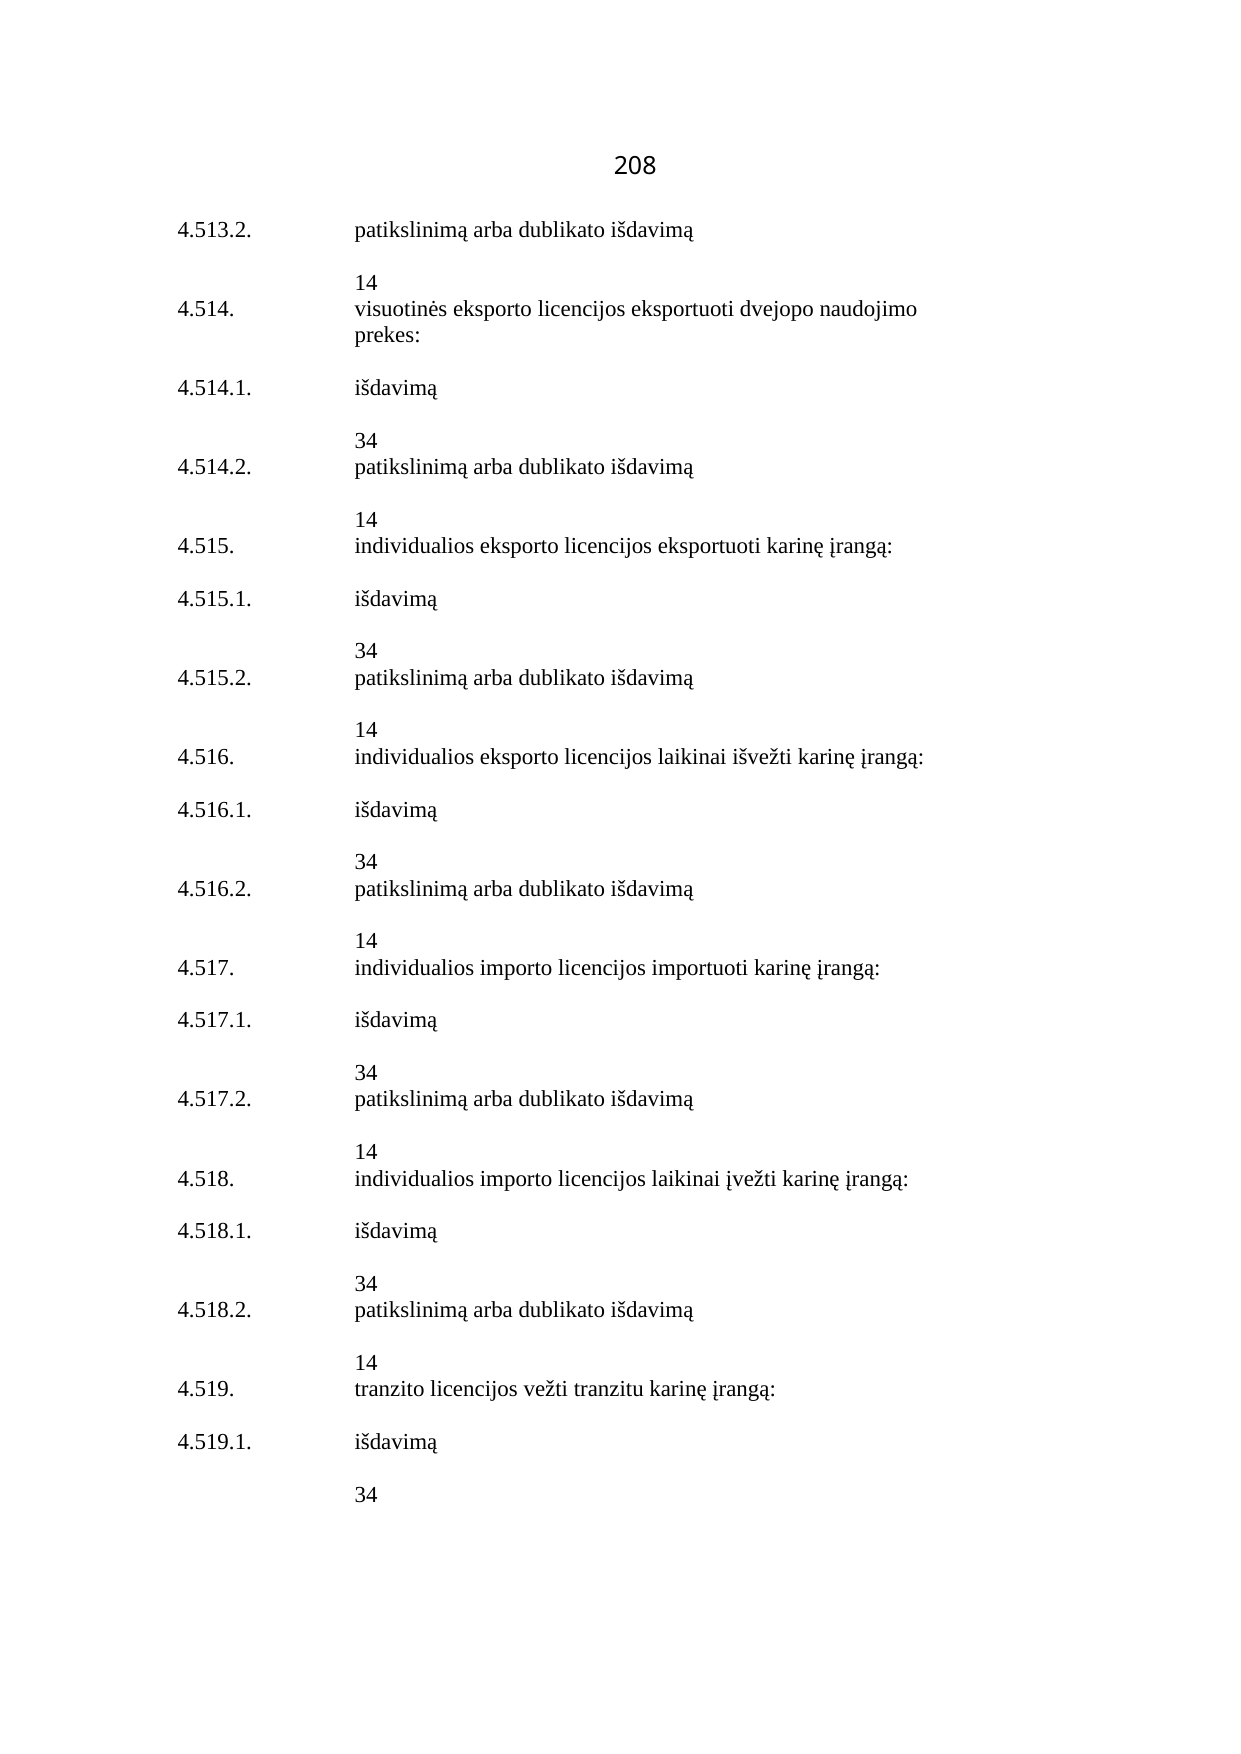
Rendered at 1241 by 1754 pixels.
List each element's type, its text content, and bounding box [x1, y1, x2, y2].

text 4.517. individualios importo licencijos importuoti karinę įrangą: [177, 954, 945, 1006]
text 4.515.2. patikslinimą arba dublikato išdavimą 14 [177, 664, 945, 743]
text 4.518.2. patikslinimą arba dublikato išdavimą 14 [177, 1296, 945, 1375]
text 4.516.1. išdavimą 34 [177, 796, 945, 875]
text 4.518. individualios importo licencijos laikinai įvežti karinę įrangą: [177, 1164, 945, 1217]
text 4.517.2. patikslinimą arba dublikato išdavimą 14 [177, 1086, 945, 1164]
text 4.517.1. išdavimą 34 [177, 1006, 945, 1086]
text 4.516.2. patikslinimą arba dublikato išdavimą 14 [177, 875, 945, 954]
text 4.514.2. patikslinimą arba dublikato išdavimą 14 [177, 453, 945, 532]
text 4.515.1. išdavimą 34 [177, 585, 945, 664]
text 4.518.1. išdavimą 34 [177, 1217, 945, 1296]
text 4.514. visuotinės eksporto licencijos eksportuoti dvejopo naudojimo [177, 295, 945, 321]
text 4.514.1. išdavimą 34 [177, 374, 945, 453]
text 4.519.1. išdavimą 34 [177, 1428, 945, 1507]
text prekes: [354, 321, 945, 374]
text 4.515. individualios eksporto licencijos eksportuoti karinę įrangą: [177, 532, 945, 585]
text 4.513.2. patikslinimą arba dublikato išdavimą 14 [177, 216, 945, 295]
text 4.516. individualios eksporto licencijos laikinai išvežti karinę įrangą: [177, 743, 945, 796]
text 4.519. tranzito licencijos vežti tranzitu karinę įrangą: [177, 1375, 945, 1428]
